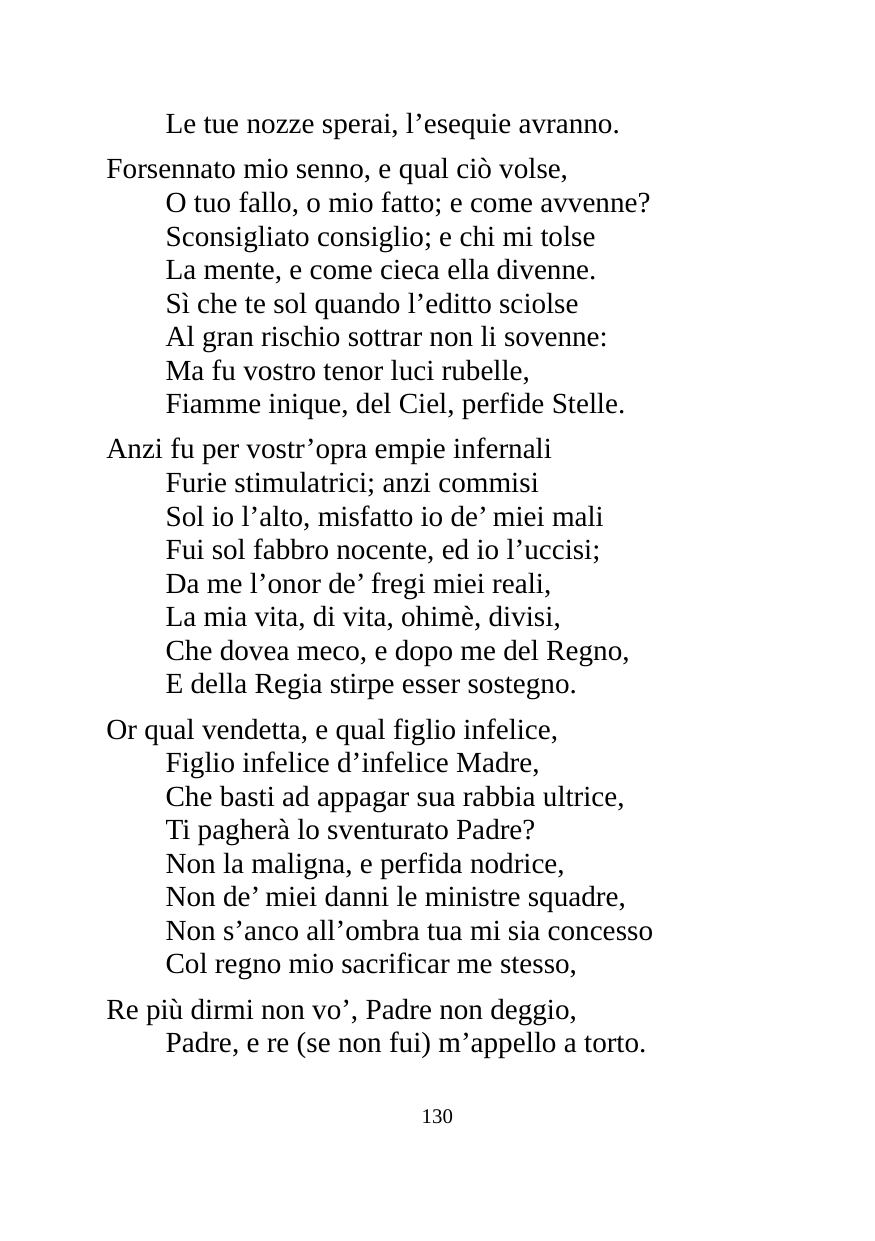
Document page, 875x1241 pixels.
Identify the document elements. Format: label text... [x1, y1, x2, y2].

text Sol io l’alto, misfatto io de’ miei mali [106, 499, 768, 532]
text Forsennato mio senno, e qual ciò volse, [106, 152, 768, 185]
text Al gran rischio sottrar non li sovenne: [106, 319, 768, 353]
text Anzi fu per vostr’opra empie infernali [106, 432, 768, 465]
text Furie stimulatrici; anzi commisi [106, 465, 768, 499]
text Fiamme inique, del Ciel, perfide Stelle. [106, 386, 768, 420]
text Padre, e re (se non fui) m’appello a torto. [106, 1025, 768, 1059]
text Che basti ad appagar sua rabbia ultrice, [106, 779, 768, 812]
text Da me l’onor de’ fregi miei reali, [106, 566, 768, 599]
text Col regno mio sacrificar me stesso, [106, 947, 768, 980]
text Re più dirmi non vo’, Padre non deggio, [106, 992, 768, 1025]
text Sconsigliato consiglio; e chi mi tolse [106, 219, 768, 252]
text Sì che te sol quando l’editto sciolse [106, 286, 768, 319]
text Fui sol fabbro nocente, ed io l’uccisi; [106, 532, 768, 566]
text Ma fu vostro tenor luci rubelle, [106, 353, 768, 386]
text Non s’anco all’ombra tua mi sia concesso [106, 913, 768, 947]
text Le tue nozze sperai, l’esequie avranno. [106, 106, 768, 140]
text Ti pagherà lo sventurato Padre? [106, 812, 768, 846]
text La mia vita, di vita, ohimè, divisi, [106, 599, 768, 633]
text Or qual vendetta, e qual figlio infelice, [106, 712, 768, 745]
text Non de’ miei danni le ministre squadre, [106, 879, 768, 913]
text Figlio infelice d’infelice Madre, [106, 745, 768, 779]
text O tuo fallo, o mio fatto; e come avvenne? [106, 185, 768, 219]
text La mente, e come cieca ella divenne. [106, 252, 768, 286]
text Non la maligna, e perfida nodrice, [106, 846, 768, 879]
text E della Regia stirpe esser sostegno. [106, 666, 768, 700]
text Che dovea meco, e dopo me del Regno, [106, 633, 768, 666]
